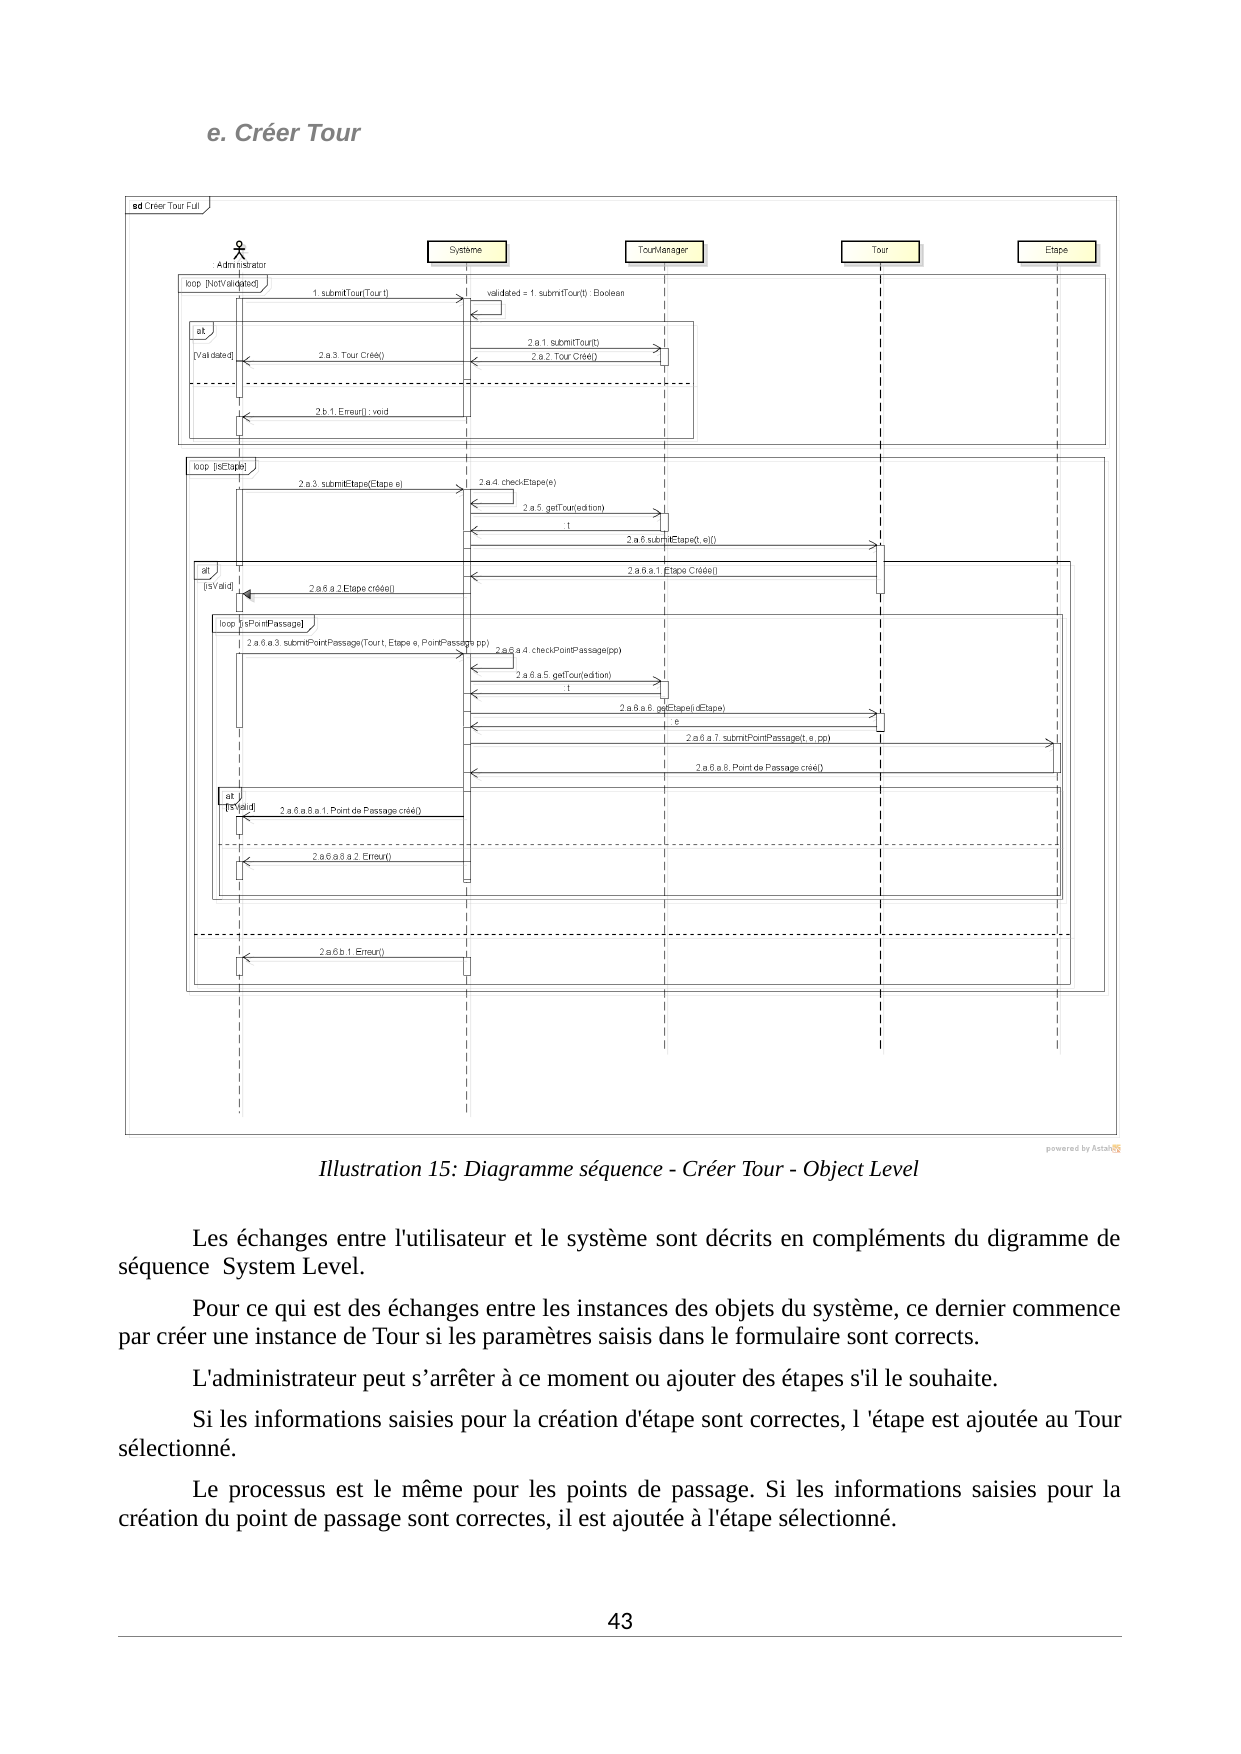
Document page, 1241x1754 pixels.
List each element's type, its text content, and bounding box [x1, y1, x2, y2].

text Pour ce qui est des échanges entre les instances des objets du système, ce dernier commence par créer une instance de Tour si les paramètres saisis dans le formulaire sont corrects. [118, 1293, 1122, 1350]
text Le processus est le même pour les points de passage. Si les informations saisies pour la création du point de passage sont correctes, il est ajoutée à l'étape sélectionné. [118, 1474, 1122, 1531]
text L'administrateur peut s’arrêter à ce moment ou ajouter des étapes s'il le souhaite. [118, 1363, 1122, 1391]
picture [118, 189, 1123, 1155]
text Illustration 15: Diagramme séquence - Créer Tour - Object Level [118, 1155, 1122, 1181]
text Les échanges entre l'utilisateur et le système sont décrits en compléments du digramme de séquence System Level. [118, 1223, 1122, 1280]
text Si les informations saisies pour la création d'étape sont correctes, l 'étape est ajoutée au Tour sélectionné. [118, 1404, 1122, 1461]
subtitle Créer Tour [207, 118, 1122, 147]
